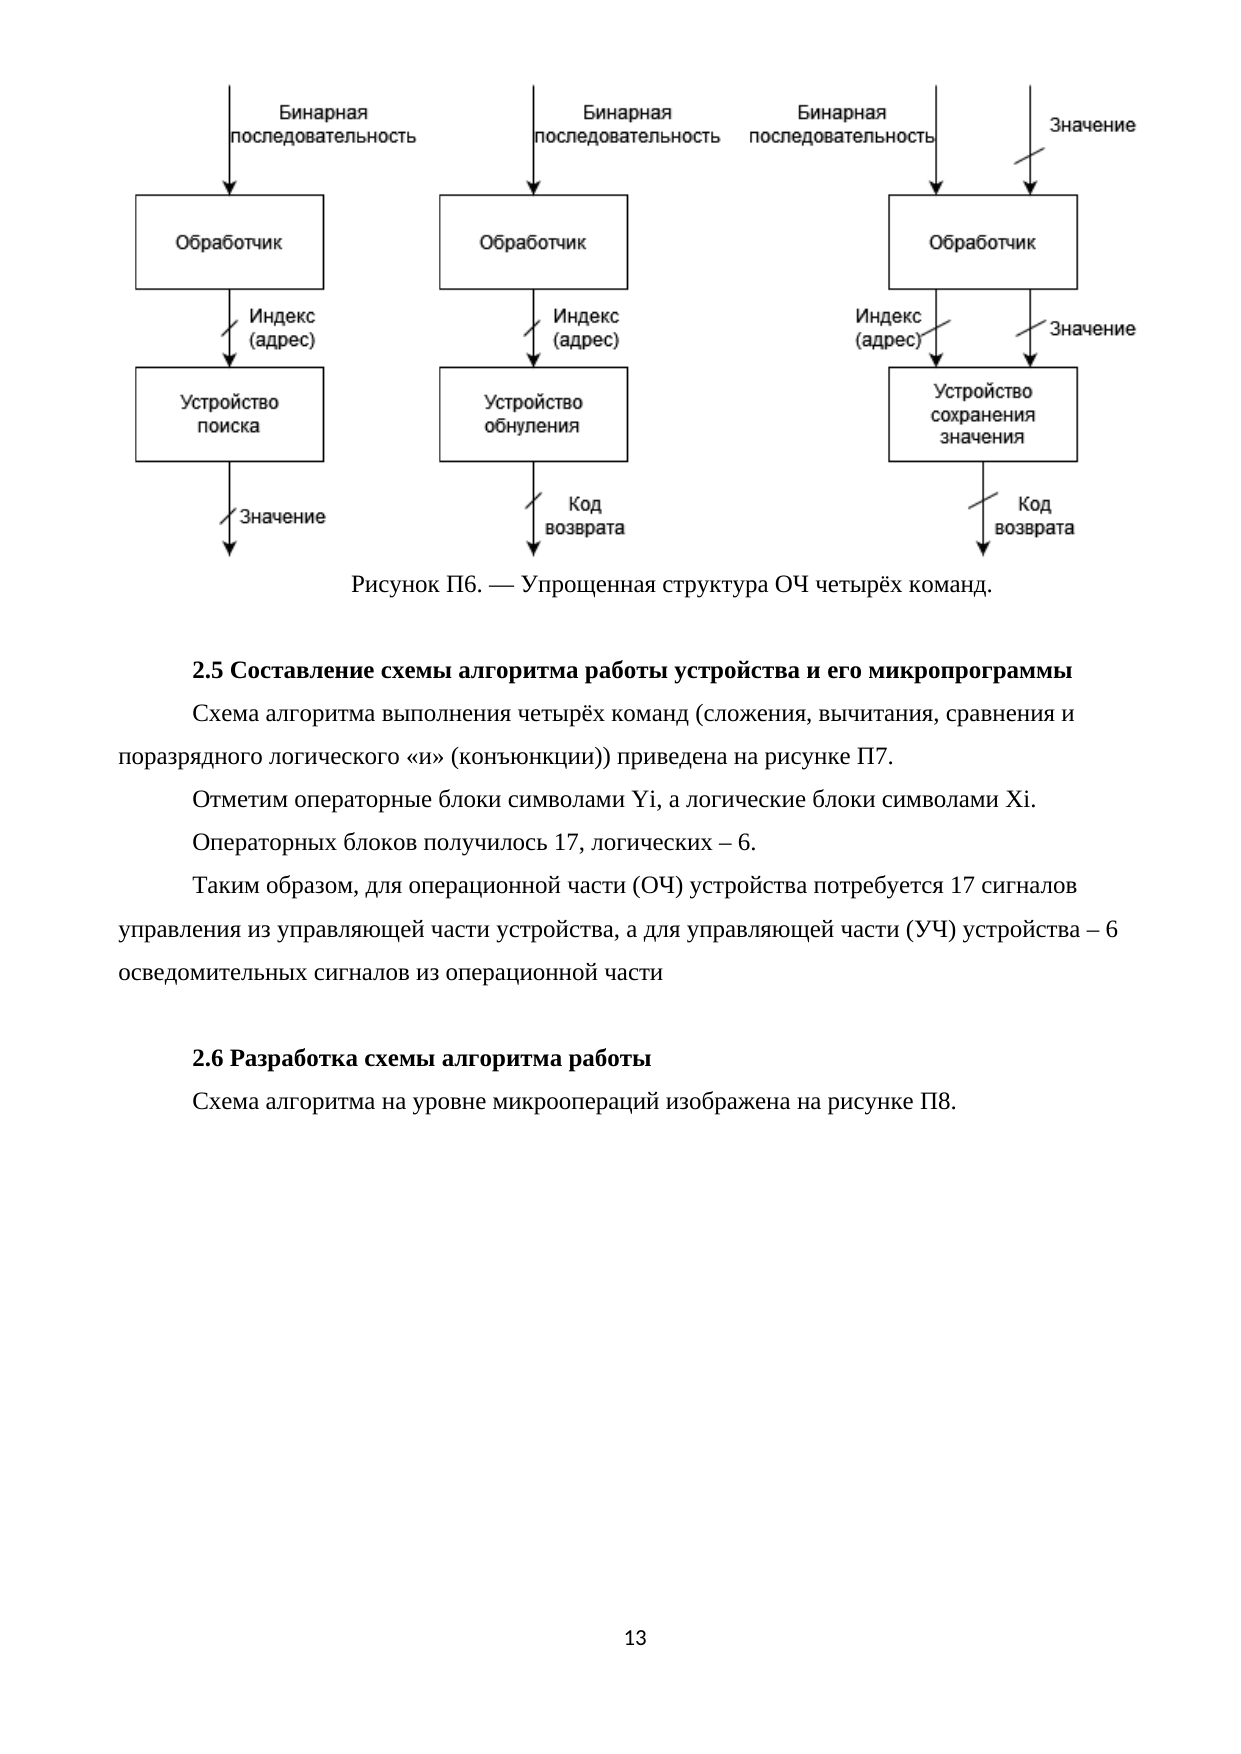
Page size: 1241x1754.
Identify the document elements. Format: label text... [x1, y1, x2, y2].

text Отметим операторные блоки символами Yi, а логические блоки символами Xi. [118, 784, 1152, 813]
text Операторных блоков получилось 17, логических – 6. [118, 827, 1152, 856]
text Рисунок П6. — Упрощенная структура ОЧ четырёх команд. [118, 569, 1152, 597]
text Схема алгоритма выполнения четырёх команд (сложения, вычитания, сравнения и поразрядного логического «и» (конъюнкции)) приведена на рисунке П7. [118, 698, 1152, 770]
table_header [124, 75, 135, 569]
text 2.5 Составление схемы алгоритма работы устройства и его микропрограммы [118, 655, 1152, 684]
text 2.6 Разработка схемы алгоритма работы [118, 1043, 1152, 1072]
table_header [721, 75, 738, 569]
table_header [739, 75, 749, 569]
table_header [417, 75, 428, 569]
table_header [1141, 75, 1152, 569]
text Схема алгоритма на уровне микроопераций изображена на рисунке П8. [118, 1086, 1152, 1115]
text Таким образом, для операционной части (ОЧ) устройства потребуется 17 сигналов управления из управляющей части устройства, а для управляющей части (УЧ) устройства – 6 осведомительных сигналов из операционной части [118, 871, 1152, 986]
table_header [428, 75, 439, 569]
